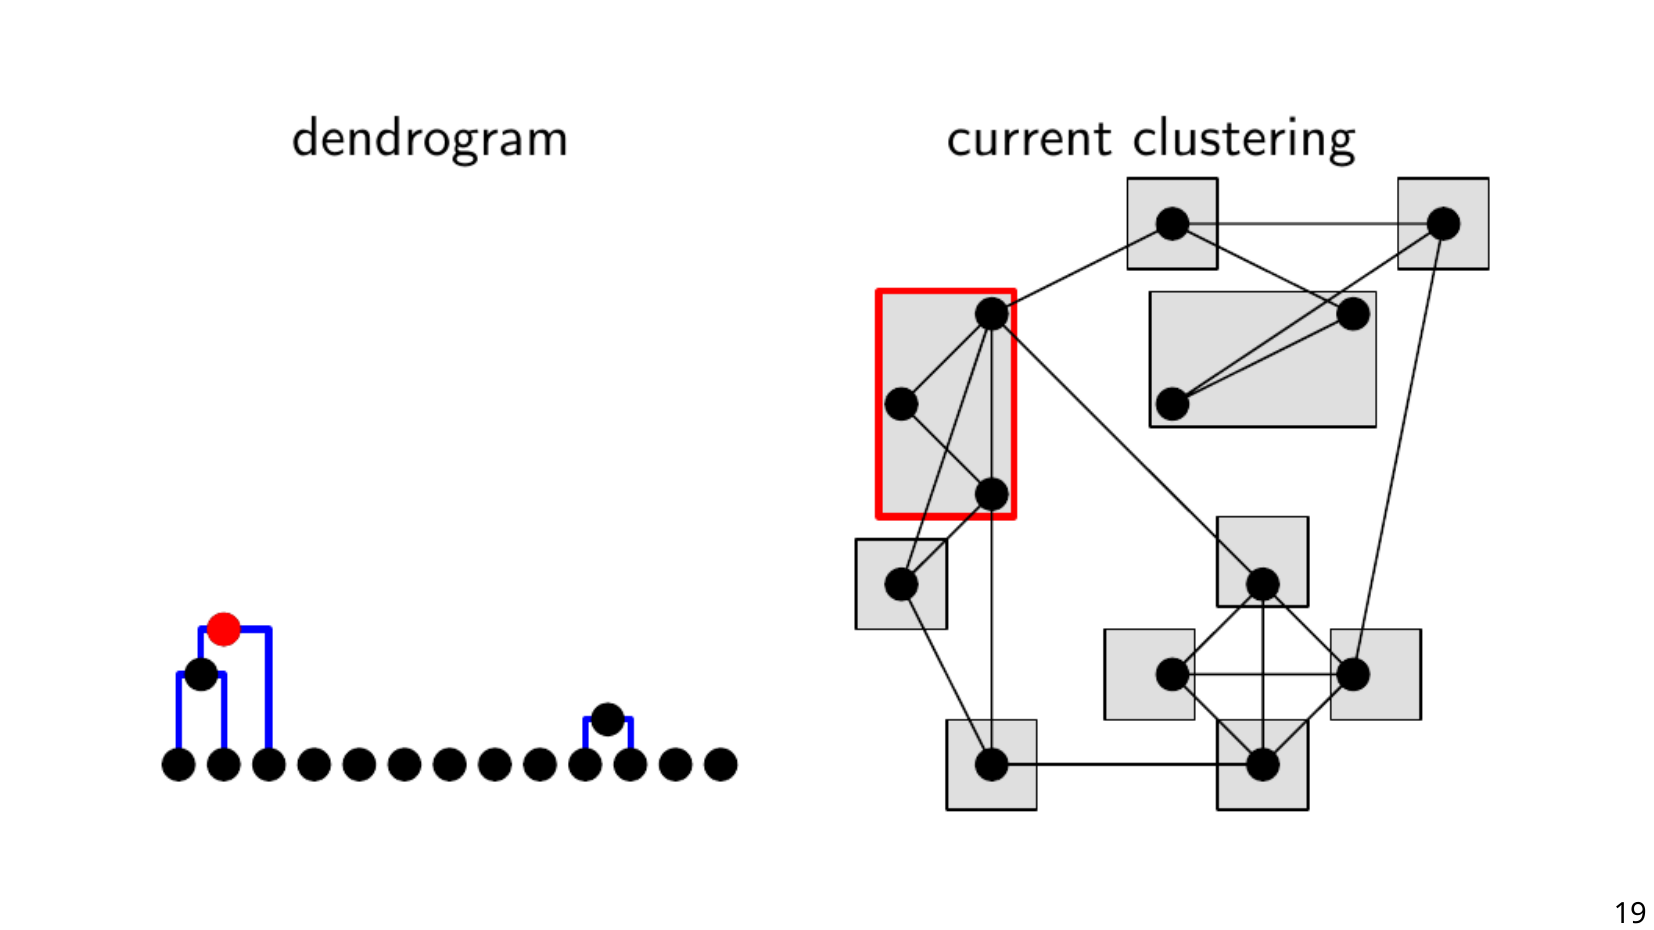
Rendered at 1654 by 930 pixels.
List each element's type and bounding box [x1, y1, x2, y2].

picture [140, 99, 1518, 836]
